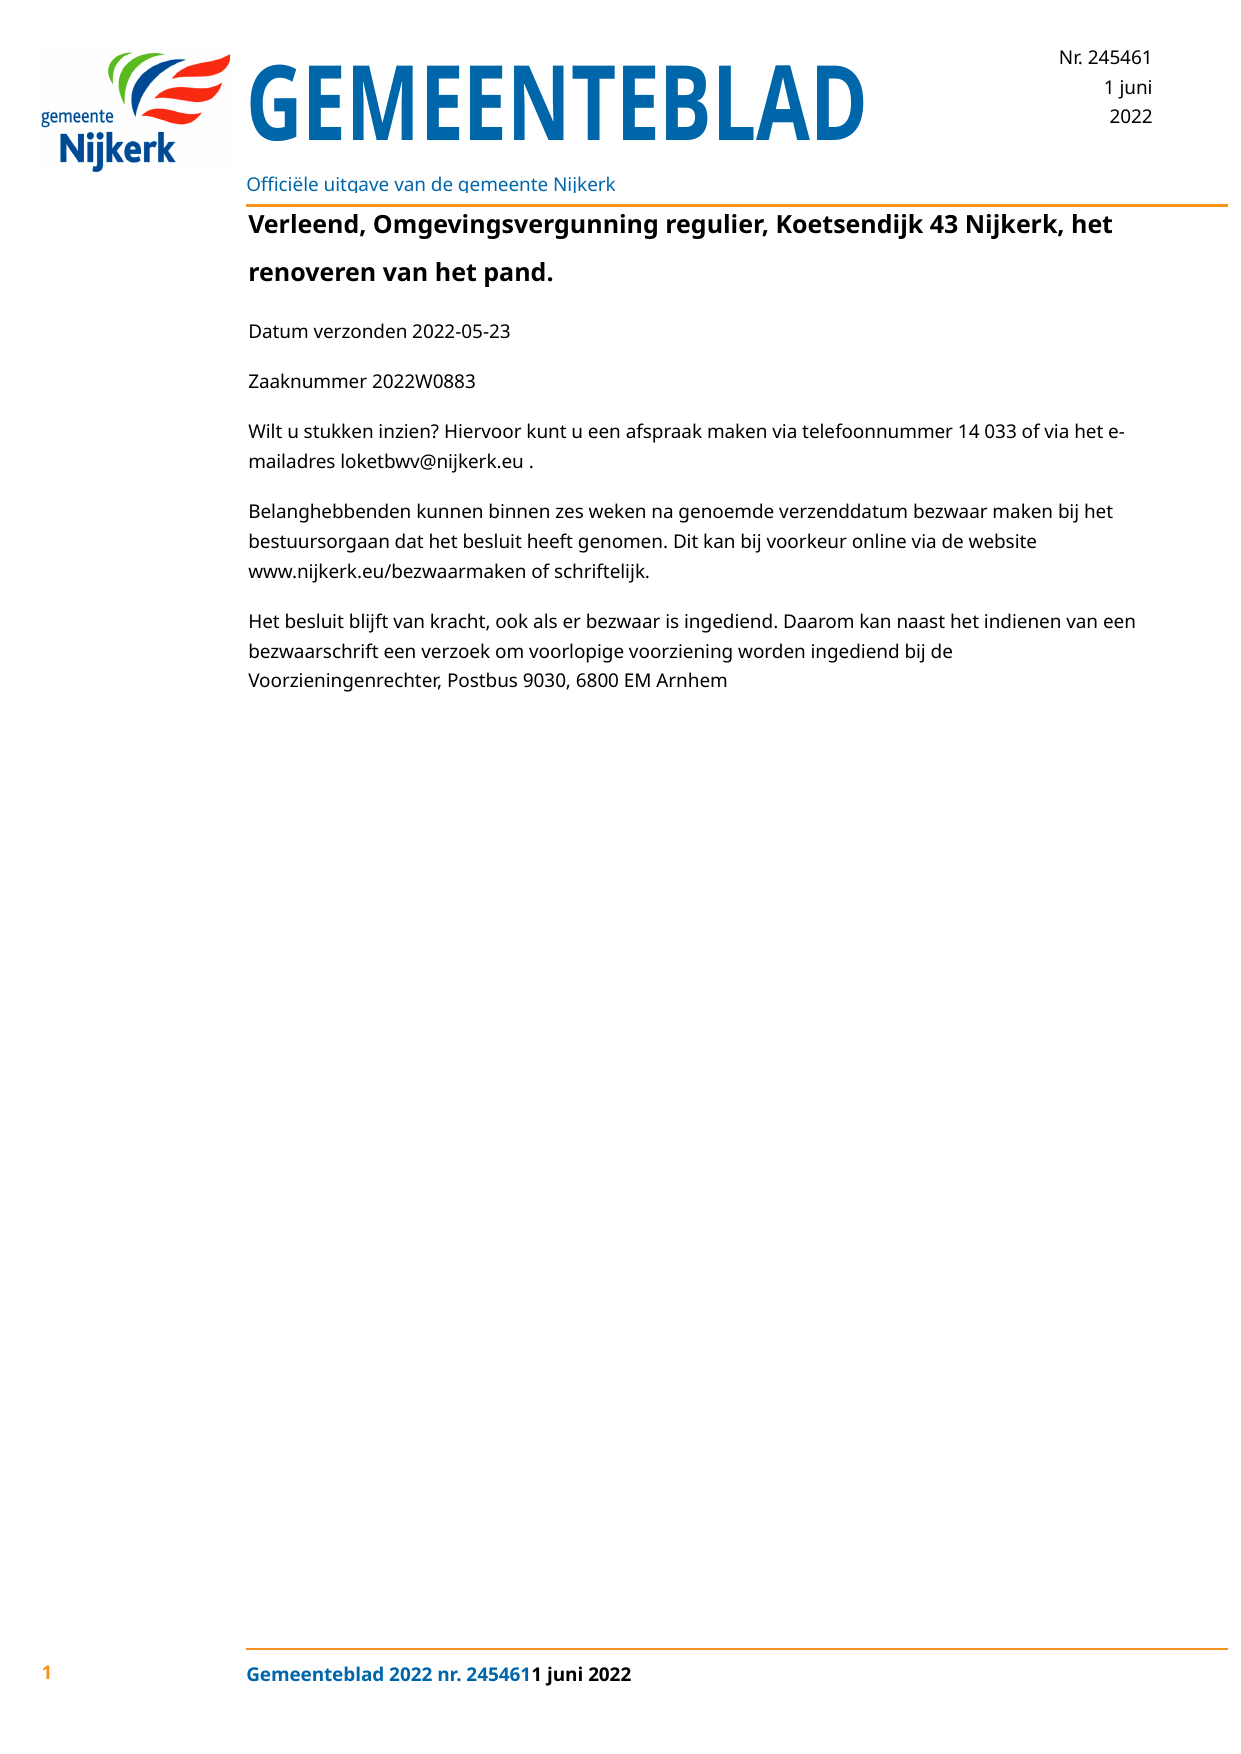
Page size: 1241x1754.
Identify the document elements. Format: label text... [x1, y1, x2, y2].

text Wilt u stukken inzien? Hiervoor kunt u een afspraak maken via telefoonnummer 14 033 of via het e-mailadres loketbwv@nijkerk.eu . [248, 419, 1152, 474]
picture [41, 47, 231, 172]
text Zaaknummer 2022W0883 [248, 368, 1152, 394]
text Datum verzonden 2022-05-23 [248, 318, 1152, 344]
text Belanghebbenden kunnen binnen zes weken na genoemde verzenddatum bezwaar maken bij het bestuursorgaan dat het besluit heeft genomen. Dit kan bij voorkeur online via de website www.nijkerk.eu/bezwaarmaken of schriftelijk. [248, 499, 1152, 584]
text Verleend, Omgevingsvergunning regulier, Koetsendijk 43 Nijkerk, het renoveren van het pand. [248, 207, 1152, 288]
text Het besluit blijft van kracht, ook als er bezwaar is ingediend. Daarom kan naast het indienen van een bezwaarschrift een verzoek om voorlopige voorziening worden ingediend bij de Voorzieningenrechter, Postbus 9030, 6800 EM Arnhem [248, 608, 1152, 693]
